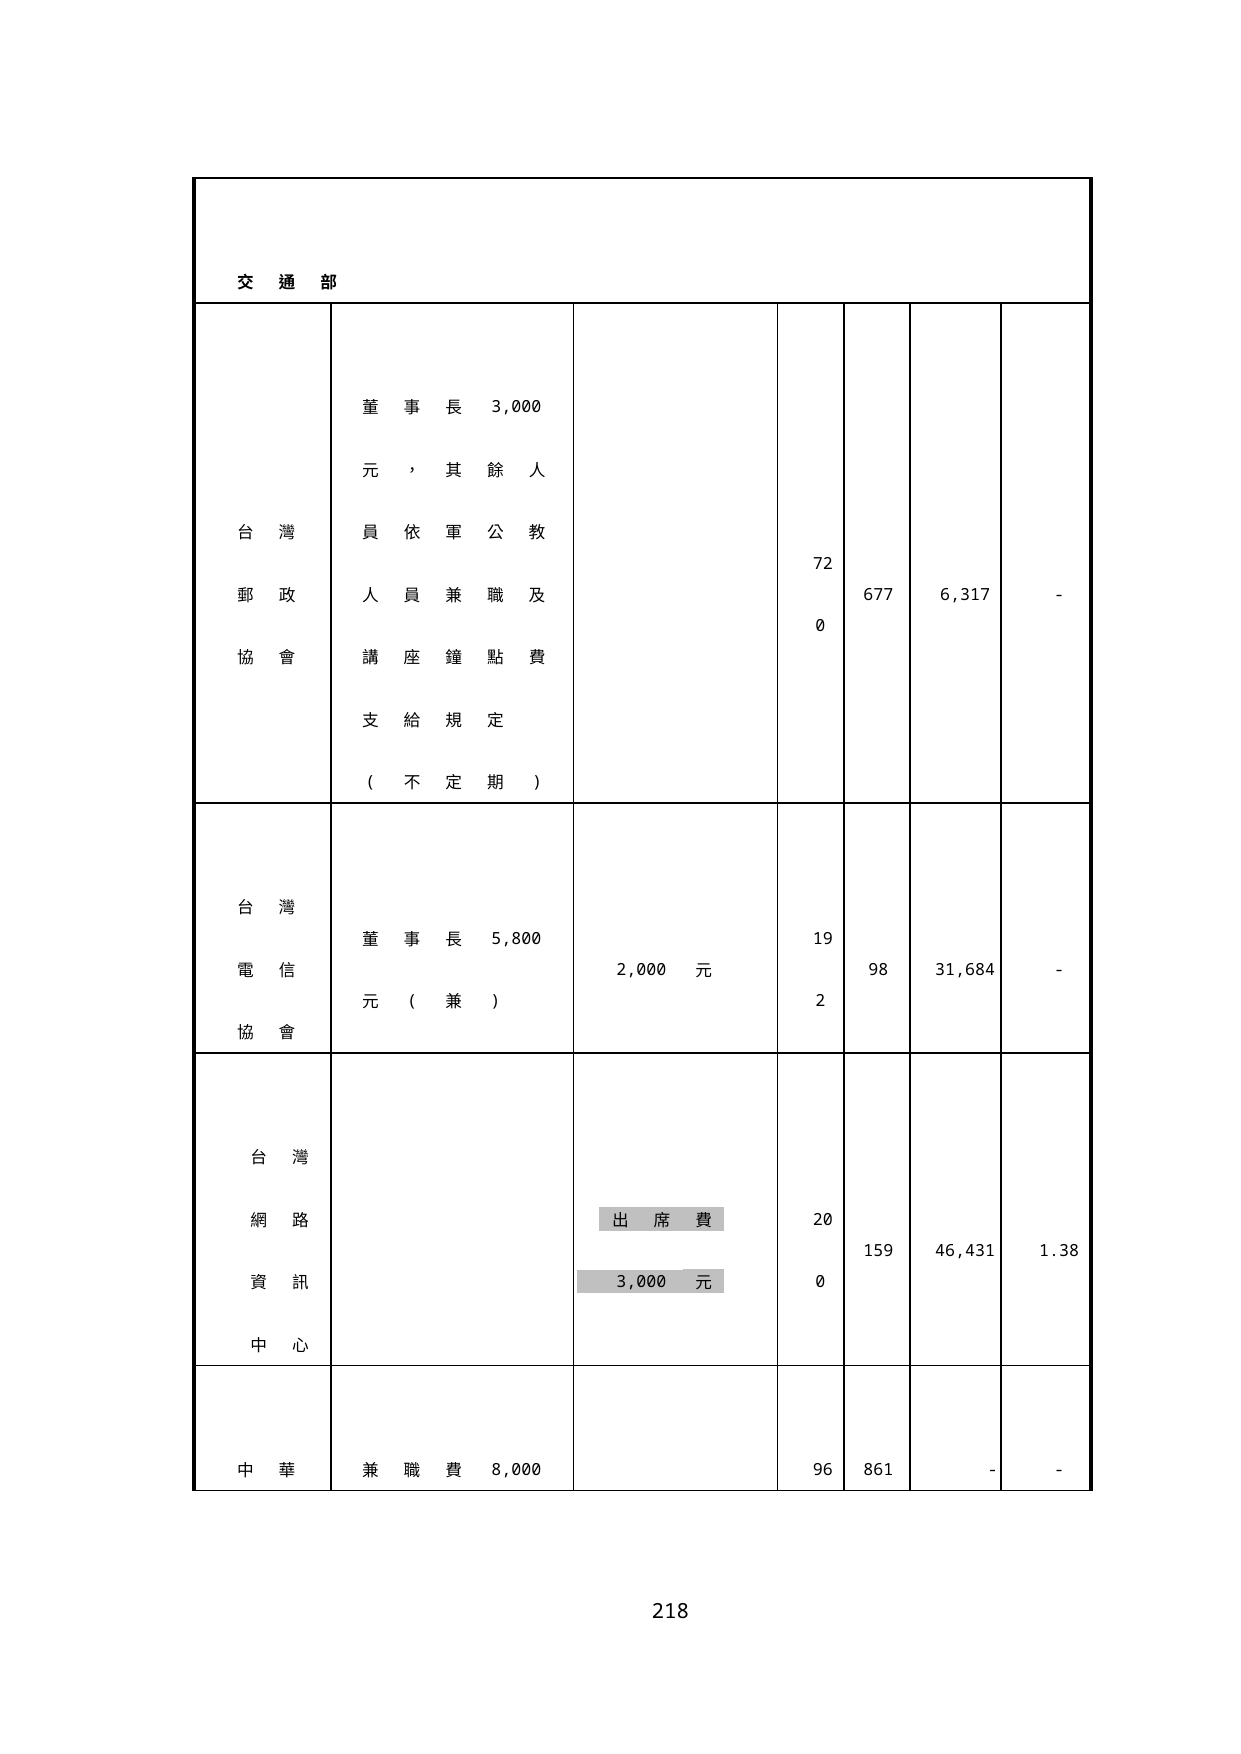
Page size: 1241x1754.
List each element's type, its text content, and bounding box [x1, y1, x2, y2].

table_cell 46,431 [911, 1054, 1000, 1365]
table_cell 2,000元 [574, 804, 777, 1052]
table_cell 720 [778, 304, 843, 802]
table_cell 159 [845, 1054, 909, 1365]
table_cell 出席費3,000元 [574, 1054, 777, 1365]
table_cell 200 [778, 1054, 843, 1365]
table_cell - [1002, 804, 1089, 1052]
table_cell [911, 1366, 1000, 1490]
table_cell 6,317 [911, 304, 1000, 802]
table_cell 861 [845, 1366, 909, 1490]
table_cell 677 [845, 304, 909, 802]
table_cell [332, 1054, 573, 1365]
table_cell 董事長5,800元(兼) [332, 804, 573, 1052]
table_cell - [1002, 304, 1089, 802]
table_cell 中華 [196, 1366, 330, 1490]
table_cell [574, 304, 777, 802]
table_cell 台灣郵政協會 [196, 304, 330, 802]
table_cell - [1002, 1366, 1089, 1490]
table_cell 1.38 [1002, 1054, 1089, 1365]
table_cell 31,684 [911, 804, 1000, 1052]
table_cell 192 [778, 804, 843, 1052]
table_cell 交通部 [196, 179, 1089, 302]
table_cell 96 [778, 1366, 843, 1490]
table_cell 98 [845, 804, 909, 1052]
table_cell 台灣網路資訊中心 [196, 1054, 330, 1365]
table_cell 董事長3,000元，其餘人員依軍公教人員兼職及講座鐘點費支給規定(不定期) [332, 304, 573, 802]
table_cell [574, 1366, 777, 1490]
table_cell 台灣電信協會 [196, 804, 330, 1052]
table_cell 兼職費8,000 [332, 1366, 573, 1490]
